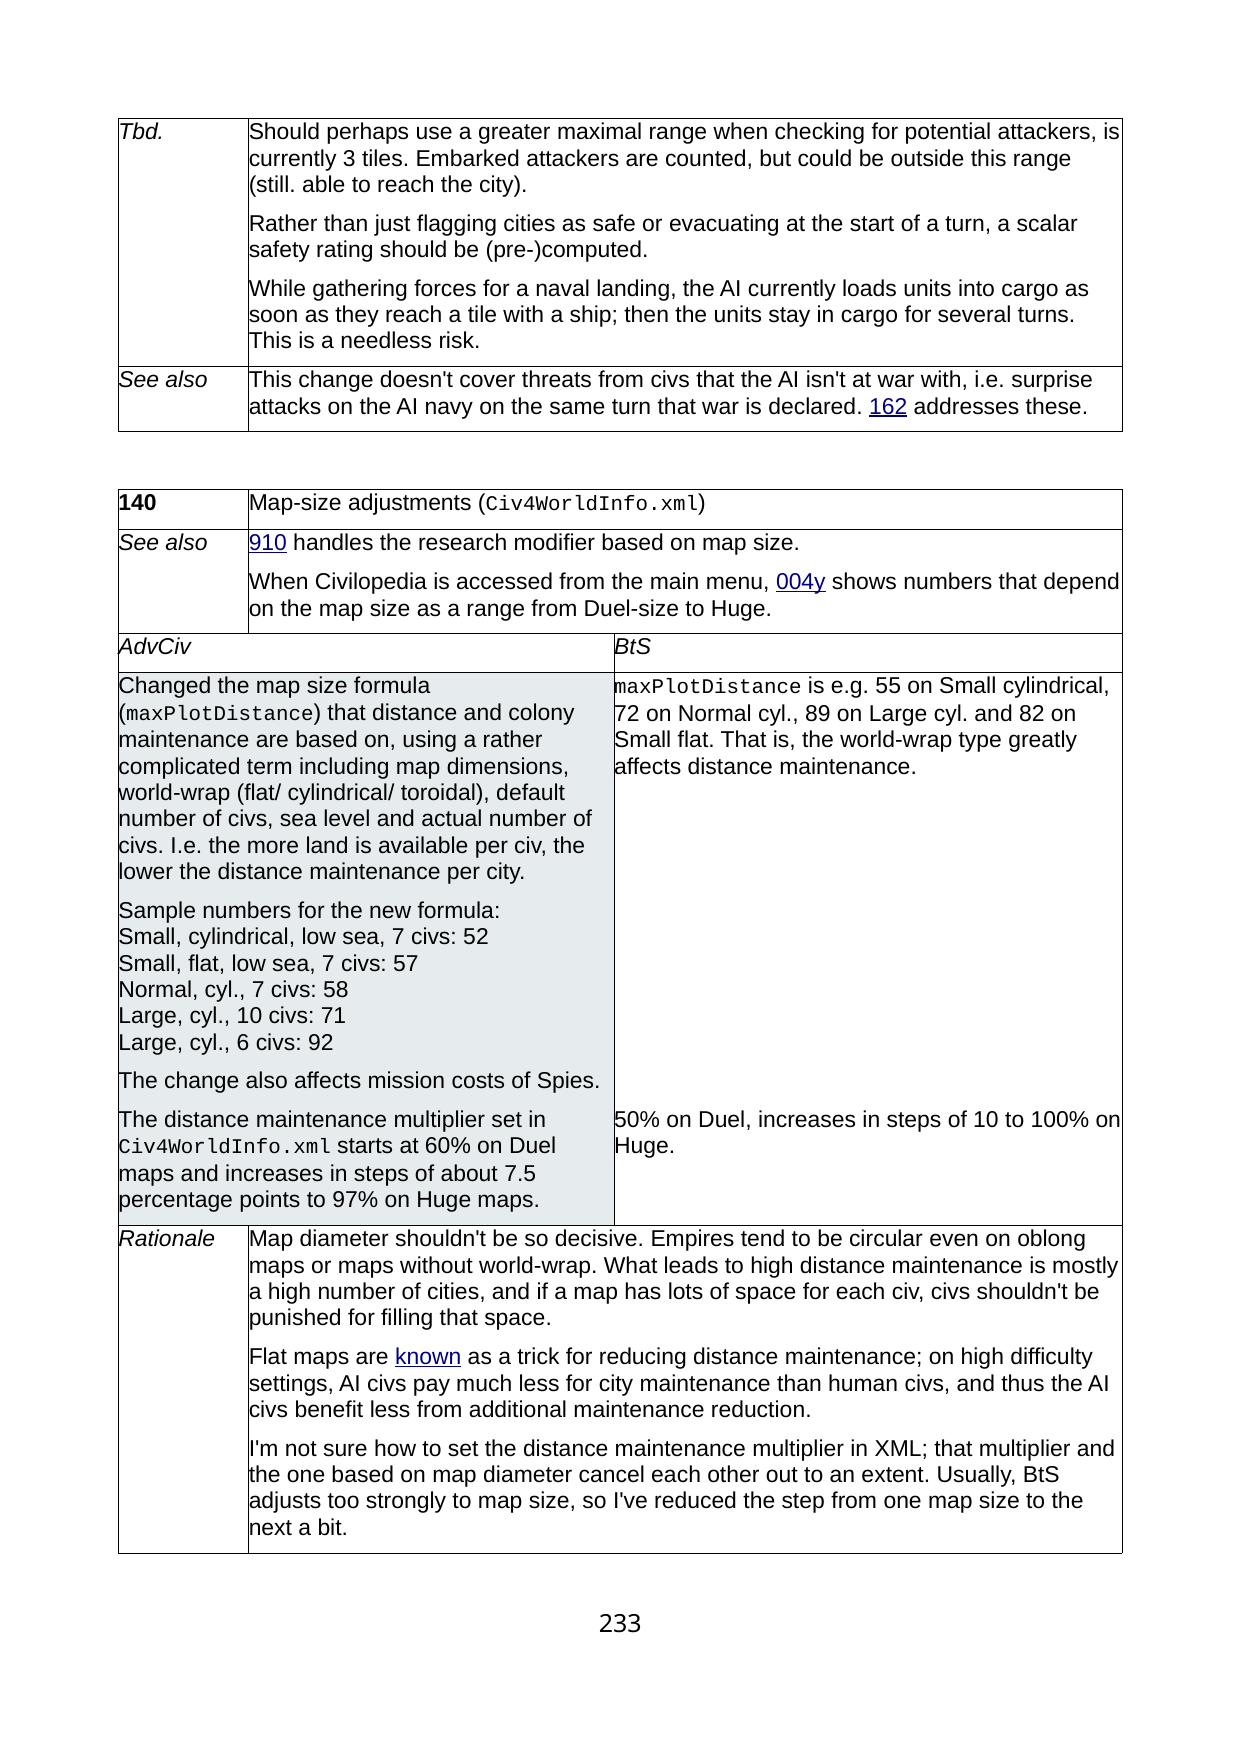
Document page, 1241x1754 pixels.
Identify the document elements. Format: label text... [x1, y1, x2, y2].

table_cell Tbd. [119, 119, 248, 366]
table_cell Should perhaps use a greater maximal range when checking for potential attackers, is currently 3 tiles. Embarked attackers are counted, but could be outside this range (still. able to reach the city). Rather than just flagging cities as safe or evacuating at the start of a turn, a scalar safety rating should be (pre-)computed. While gathering forces for a naval landing, the AI currently loads units into cargo as soon as they reach a tile with a ship; then the units stay in cargo for several turns. This is a needless risk. [249, 119, 1122, 366]
table_cell See also [119, 367, 248, 431]
table_cell See also [119, 530, 248, 633]
table_cell This change doesn't cover threats from civs that the AI isn't at war with, i.e. surprise attacks on the AI navy on the same turn that war is declared. 162 addresses these. [249, 367, 1122, 431]
table_cell 910 handles the research modifier based on map size. When Civilopedia is accessed from the main menu, 004y shows numbers that depend on the map size as a range from Duel-size to Huge. [249, 530, 1122, 633]
table_cell maxPlotDistance is e.g. 55 on Small cylindrical, 72 on Normal cyl., 89 on Large cyl. and 82 on Small flat. That is, the world-wrap type greatly affects distance maintenance. 50% on Duel, increases in steps of 10 to 100% on Huge. [615, 673, 1122, 1225]
table_header Map-size adjustments (Civ4WorldInfo.xml) [249, 490, 1122, 529]
table_cell Changed the map size formula (maxPlotDistance) that distance and colony maintenance are based on, using a rather complicated term including map dimensions, world-wrap (flat/ cylindrical/ toroidal), default number of civs, sea level and actual number of civs. I.e. the more land is available per civ, the lower the distance maintenance per city. Sample numbers for the new formula: Small, cylindrical, low sea, 7 civs: 52 Small, flat, low sea, 7 civs: 57 Normal, cyl., 7 civs: 58 Large, cyl., 10 civs: 71 Large, cyl., 6 civs: 92 The change also affects mission costs of Spies. The distance maintenance multiplier set in Civ4WorldInfo.xml starts at 60% on Duel maps and increases in steps of about 7.5 percentage points to 97% on Huge maps. [119, 673, 614, 1225]
table_cell Rationale [119, 1226, 248, 1552]
table_cell Map diameter shouldn't be so decisive. Empires tend to be circular even on oblong maps or maps without world-wrap. What leads to high distance maintenance is mostly a high number of cities, and if a map has lots of space for each civ, civs shouldn't be punished for filling that space. Flat maps are known as a trick for reducing distance maintenance; on high difficulty settings, AI civs pay much less for city maintenance than human civs, and thus the AI civs benefit less from additional maintenance reduction. I'm not sure how to set the distance maintenance multiplier in XML; that multiplier and the one based on map diameter cancel each other out to an extent. Usually, BtS adjusts too strongly to map size, so I've reduced the step from one map size to the next a bit. [249, 1226, 1122, 1552]
table_cell BtS [615, 634, 1122, 672]
table_cell AdvCiv [119, 634, 614, 672]
table_header 140 [119, 490, 248, 529]
